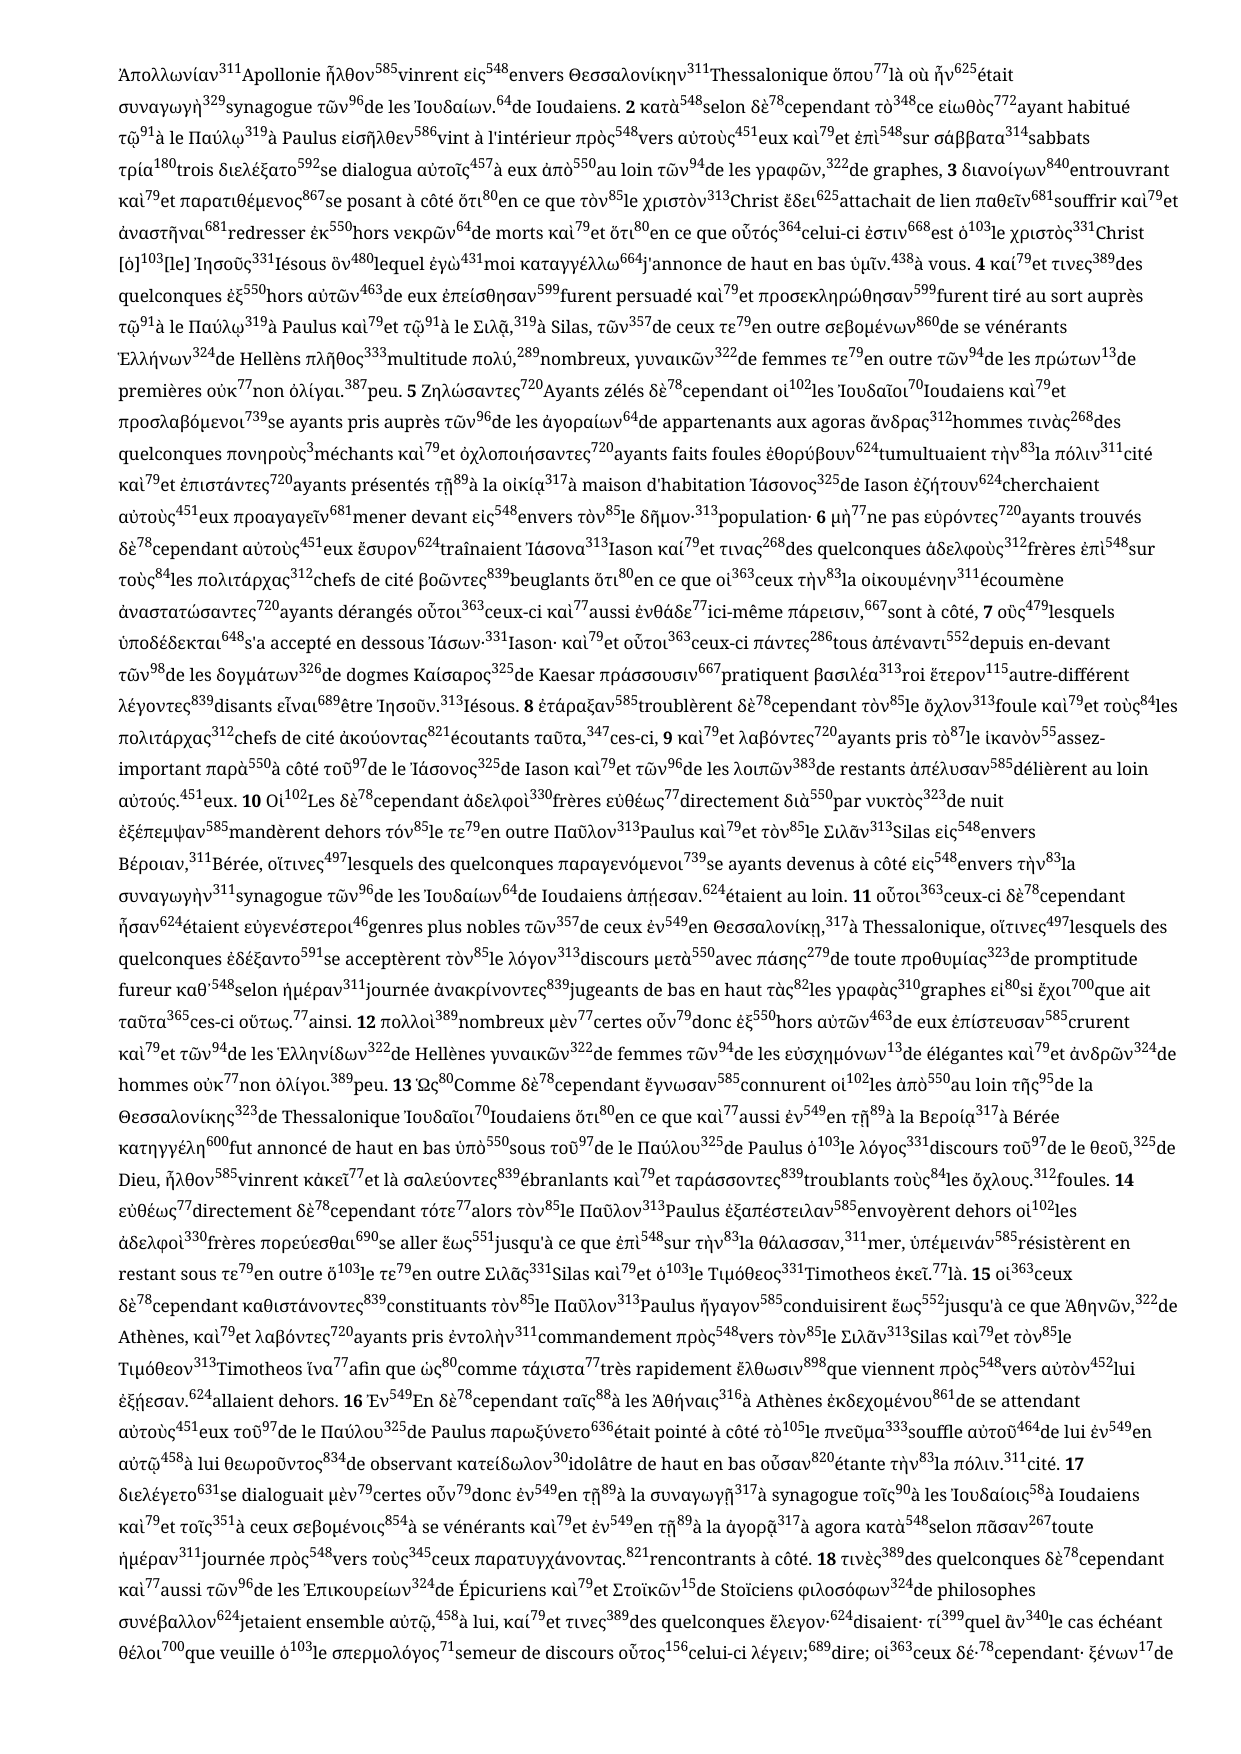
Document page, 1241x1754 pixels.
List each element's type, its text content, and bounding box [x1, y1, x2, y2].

text 1 Διοδεύσαντες720Ayants faits route à travers δὲ78cependant τὴν83la Ἀμφίπολιν311Amphipolis καὶ79et τὴν83la Ἀπολλωνίαν311Apollonie ἦλθον585vinrent εἰς548envers Θεσσαλονίκην311Thessalonique ὅπου77là où ἦν625était συναγωγὴ329synagogue τῶν96de les Ἰουδαίων.64de Ioudaiens. 2 κατὰ548selon δὲ78cependant τὸ348ce εἰωθὸς772ayant habitué τῷ91à le Παύλῳ319à Paulus εἰσῆλθεν586vint à l'intérieur πρὸς548vers αὐτοὺς451eux καὶ79et ἐπὶ548sur σάββατα314sabbats τρία180trois διελέξατο592se dialogua αὐτοῖς457à eux ἀπὸ550au loin τῶν94de les γραφῶν,322de graphes, 3 διανοίγων840entrouvrant καὶ79et παρατιθέμενος867se posant à côté ὅτι80en ce que τὸν85le χριστὸν313Christ ἔδει625attachait de lien παθεῖν681souffrir καὶ79et ἀναστῆναι681redresser ἐκ550hors νεκρῶν64de morts καὶ79et ὅτι80en ce que οὗτός364celui-ci ἐστιν668est ὁ103le χριστὸς331Christ [ὁ]103[le] Ἰησοῦς331Iésous ὃν480lequel ἐγὼ431moi καταγγέλλω664j'annonce de haut en bas ὑμῖν.438à vous. 4 καί79et τινες389des quelconques ἐξ550hors αὐτῶν463de eux ἐπείσθησαν599furent persuadé καὶ79et προσεκληρώθησαν599furent tiré au sort auprès τῷ91à le Παύλῳ319à Paulus καὶ79et τῷ91à le Σιλᾷ,319à Silas, τῶν357de ceux τε79en outre σεβομένων860de se vénérants Ἑλλήνων324de Hellèns πλῆθος333multitude πολύ,289nombreux, γυναικῶν322de femmes τε79en outre τῶν94de les πρώτων13de premières οὐκ77non ὀλίγαι.387peu. 5 Ζηλώσαντες720Ayants zélés δὲ78cependant οἱ102les Ἰουδαῖοι70Ioudaiens καὶ79et προσλαβόμενοι739se ayants pris auprès τῶν96de les ἀγοραίων64de appartenants aux agoras ἄνδρας312hommes τινὰς268des quelconques πονηροὺς3méchants καὶ79et ὀχλοποιήσαντες720ayants faits foules ἐθορύβουν624tumultuaient τὴν83la πόλιν311cité καὶ79et ἐπιστάντες720ayants présentés τῇ89à la οἰκίᾳ317à maison d'habitation Ἰάσονος325de Iason ἐζήτουν624cherchaient αὐτοὺς451eux προαγαγεῖν681mener devant εἰς548envers τὸν85le δῆμον·313population· 6 μὴ77ne pas εὑρόντες720ayants trouvés δὲ78cependant αὐτοὺς451eux ἔσυρον624traînaient Ἰάσονα313Iason καί79et τινας268des quelconques ἀδελφοὺς312frères ἐπὶ548sur τοὺς84les πολιτάρχας312chefs de cité βοῶντες839beuglants ὅτι80en ce que οἱ363ceux τὴν83la οἰκουμένην311écoumène ἀναστατώσαντες720ayants dérangés οὗτοι363ceux-ci καὶ77aussi ἐνθάδε77ici-même πάρεισιν,667sont à côté, 7 οὓς479lesquels ὑποδέδεκται648s'a accepté en dessous Ἰάσων·331Iason· καὶ79et οὗτοι363ceux-ci πάντες286tous ἀπέναντι552depuis en-devant τῶν98de les δογμάτων326de dogmes Καίσαρος325de Kaesar πράσσουσιν667pratiquent βασιλέα313roi ἕτερον115autre-différent λέγοντες839disants εἶναι689être Ἰησοῦν.313Iésous. 8 ἐτάραξαν585troublèrent δὲ78cependant τὸν85le ὄχλον313foule καὶ79et τοὺς84les πολιτάρχας312chefs de cité ἀκούοντας821écoutants ταῦτα,347ces-ci, 9 καὶ79et λαβόντες720ayants pris τὸ87le ἱκανὸν55assez-important παρὰ550à côté τοῦ97de le Ἰάσονος325de Iason καὶ79et τῶν96de les λοιπῶν383de restants ἀπέλυσαν585délièrent au loin αὐτούς.451eux. 10 Οἱ102Les δὲ78cependant ἀδελφοὶ330frères εὐθέως77directement διὰ550par νυκτὸς323de nuit ἐξέπεμψαν585mandèrent dehors τόν85le τε79en outre Παῦλον313Paulus καὶ79et τὸν85le Σιλᾶν313Silas εἰς548envers Βέροιαν,311Bérée, οἵτινες497lesquels des quelconques παραγενόμενοι739se ayants devenus à côté εἰς548envers τὴν83la συναγωγὴν311synagogue τῶν96de les Ἰουδαίων64de Ioudaiens ἀπῄεσαν.624étaient au loin. 11 οὗτοι363ceux-ci δὲ78cependant ἦσαν624étaient εὐγενέστεροι46genres plus nobles τῶν357de ceux ἐν549en Θεσσαλονίκῃ,317à Thessalonique, οἵτινες497lesquels des quelconques ἐδέξαντο591se acceptèrent τὸν85le λόγον313discours μετὰ550avec πάσης279de toute προθυμίας323de promptitude fureur καθ᾽548selon ἡμέραν311journée ἀνακρίνοντες839jugeants de bas en haut τὰς82les γραφὰς310graphes εἰ80si ἔχοι700que ait ταῦτα365ces-ci οὕτως.77ainsi. 12 πολλοὶ389nombreux μὲν77certes οὖν79donc ἐξ550hors αὐτῶν463de eux ἐπίστευσαν585crurent καὶ79et τῶν94de les Ἑλληνίδων322de Hellènes γυναικῶν322de femmes τῶν94de les εὐσχημόνων13de élégantes καὶ79et ἀνδρῶν324de hommes οὐκ77non ὀλίγοι.389peu. 13 Ὡς80Comme δὲ78cependant ἔγνωσαν585connurent οἱ102les ἀπὸ550au loin τῆς95de la Θεσσαλονίκης323de Thessalonique Ἰουδαῖοι70Ioudaiens ὅτι80en ce que καὶ77aussi ἐν549en τῇ89à la Βεροίᾳ317à Bérée κατηγγέλη600fut annoncé de haut en bas ὑπὸ550sous τοῦ97de le Παύλου325de Paulus ὁ103le λόγος331discours τοῦ97de le θεοῦ,325de Dieu, ἦλθον585vinrent κἀκεῖ77et là σαλεύοντες839ébranlants καὶ79et ταράσσοντες839troublants τοὺς84les ὄχλους.312foules. 14 εὐθέως77directement δὲ78cependant τότε77alors τὸν85le Παῦλον313Paulus ἐξαπέστειλαν585envoyèrent dehors οἱ102les ἀδελφοὶ330frères πορεύεσθαι690se aller ἕως551jusqu'à ce que ἐπὶ548sur τὴν83la θάλασσαν,311mer, ὑπέμεινάν585résistèrent en restant sous τε79en outre ὅ103le τε79en outre Σιλᾶς331Silas καὶ79et ὁ103le Τιμόθεος331Timotheos ἐκεῖ.77là. 15 οἱ363ceux δὲ78cependant καθιστάνοντες839constituants τὸν85le Παῦλον313Paulus ἤγαγον585conduisirent ἕως552jusqu'à ce que Ἀθηνῶν,322de Athènes, καὶ79et λαβόντες720ayants pris ἐντολὴν311commandement πρὸς548vers τὸν85le Σιλᾶν313Silas καὶ79et τὸν85le Τιμόθεον313Timotheos ἵνα77afin que ὡς80comme τάχιστα77très rapidement ἔλθωσιν898que viennent πρὸς548vers αὐτὸν452lui ἐξῄεσαν.624allaient dehors. 16 Ἐν549En δὲ78cependant ταῖς88à les Ἀθήναις316à Athènes ἐκδεχομένου861de se attendant αὐτοὺς451eux τοῦ97de le Παύλου325de Paulus παρωξύνετο636était pointé à côté τὸ105le πνεῦμα333souffle αὐτοῦ464de lui ἐν549en αὐτῷ458à lui θεωροῦντος834de observant κατείδωλον30idolâtre de haut en bas οὖσαν820étante τὴν83la πόλιν.311cité. 17 διελέγετο631se dialoguait μὲν79certes οὖν79donc ἐν549en τῇ89à la συναγωγῇ317à synagogue τοῖς90à les Ἰουδαίοις58à Ioudaiens καὶ79et τοῖς351à ceux σεβομένοις854à se vénérants καὶ79et ἐν549en τῇ89à la ἀγορᾷ317à agora κατὰ548selon πᾶσαν267toute ἡμέραν311journée πρὸς548vers τοὺς345ceux παρατυγχάνοντας.821rencontrants à côté. 18 τινὲς389des quelconques δὲ78cependant καὶ77aussi τῶν96de les Ἐπικουρείων324de Épicuriens καὶ79et Στοϊκῶν15de Stoïciens φιλοσόφων324de philosophes συνέβαλλον624jetaient ensemble αὐτῷ,458à lui, καί79et τινες389des quelconques ἔλεγον·624disaient· τί399quel ἂν340le cas échéant θέλοι700que veuille ὁ103le σπερμολόγος71semeur de discours οὗτος156celui-ci λέγειν;689dire; οἱ363ceux δέ·78cependant· ξένων17de étrangers δαιμονίων326de démons δοκεῖ668estime καταγγελεὺς331annonciateur de haut en bas εἶναι,689être, ὅτι80en ce que τὸν85le Ἰησοῦν313Iésous καὶ79et τὴν83la ἀνάστασιν311redressement εὐηγγελίζετο.631se évangélisait. 19 ἐπιλαβόμενοί739se ayants emparés τε79en outre αὐτοῦ464de lui ἐπὶ548sur τὸν85le Ἄρειον313Arès πάγον313rocher ἤγαγον585conduisirent λέγοντες·839disants· δυνάμεθα669nous nous pouvons γνῶναι681connaître τίς408quelle ἡ101la καινὴ69nouvelle αὕτη154celle-ci ἡ496celle ὑπὸ550sous σοῦ442de toi λαλουμένη889étante bavardée διδαχή;329enseignement; 20 ξενίζοντα823traitants en étrangers γάρ79car τινα374des quelconques εἰσφέρεις666tu importes εἰς548envers τὰς82les ἀκοὰς310écoutes ἡμῶν·423de nous· βουλόμεθα669nous nous avons dessein οὖν79donc γνῶναι681connaître τίνα411quels θέλει668veut ταῦτα347ces-ci εἶναι.689être. 21 Ἀθηναῖοι70Athéniens δὲ78cependant πάντες286tous καὶ79et οἱ102les ἐπιδημοῦντες839surpeuplants ξένοι70étrangers εἰς548envers οὐδὲν271aucun ἕτερον375autre-différent ηὐκαίρουν624avaient moment de bien ἢ79ou λέγειν689dire τι375un quelconque ἢ79ou ἀκούειν689écouter τι271un quelconque καινότερον.55plus nouveau. 22 Σταθεὶς760Ayant été dressé δὲ78cependant [ὁ]364[celui] Παῦλος331Paulus ἐν549en μέσῳ61à au milieu τοῦ97de le Ἀρείου325de Arès πάγου325de rocher ἔφη·625déclarait· ἄνδρες336hommes Ἀθηναῖοι,75Athéniens, κατὰ548selon πάντα374tous ὡς77comme δεισιδαιμονεστέρους52plus craintifs des démons ὑμᾶς436vous θεωρῶ.664j'observe. 23 διερχόμενος867se passant à travers γὰρ79car καὶ79et ἀναθεωρῶν840contemplant de bas en haut τὰ86les σεβάσματα314objets de vénérations ὑμῶν441de vous εὗρον582je trouvai καὶ77aussi βωμὸν313autel ἐν549en ᾧ486à lequel ἐπεγέγραπτο·662avait été épigraphé· Ἀγνώστῳ10à Inconnu θεῷ.319à Dieu. ὃ482lequel οὖν79donc ἀγνοοῦντες839méconnaissants εὐσεβεῖτε,665vous êtes pieux, τοῦτο348ce-ci ἐγὼ431moi καταγγέλλω664j'annonce de haut en bas ὑμῖν.438à vous. 24 ὁ103le θεὸς331Dieu ὁ364celui ποιήσας721ayant fait τὸν85le κόσμον313monde καὶ79et πάντα270tous τὰ347ces ἐν549en αὐτῷ,458à lui, οὗτος364celui-ci οὐρανοῦ325de ciel καὶ79et γῆς323de terre ὑπάρχων840subsistant κύριος331Maître οὐκ77non ἐν549en χειροποιήτοις9à faits de mains ναοῖς318à temples κατοικεῖ668établit maison d'habitation 25 οὐδὲ79non cependant ὑπὸ550sous χειρῶν322de mains ἀνθρωπίνων13de humaines θεραπεύεται680est soigné προσδεόμενός867se suppliant auprès τινος,386de un quelconque, αὐτὸς469lui διδοὺς840donnant πᾶσιν377à tous ζωὴν311vie καὶ79et πνοὴν311souffle καὶ79et τὰ347ces πάντα·270tous· 26 ἐποίησέν586fit τε79en outre ἐξ550hors ἑνὸς65de un πᾶν271tout ἔθνος315ethnie ἀνθρώπων324de êtres humains κατοικεῖν689établir maison d'habitation ἐπὶ550sur παντὸς283de tout προσώπου327de face τῆς95de la γῆς,323de terre, ὁρίσας721ayant limité προστεταγμένους795ayants étés ordonnancés auprès καιροὺς312moments καὶ79et τὰς82les ὁροθεσίας310limitations τῆς95de la κατοικίας323de établissement de maison d'habitation αὐτῶν463de eux 27 ζητεῖν689chercher τὸν85le θεόν,313Dieu, εἰ80si ἄρα77par conséquent γε340du moins ψηλαφήσειαν693que palpent αὐτὸν452lui καὶ79et εὕροιεν,693que trouvent, καί77aussi γε340du moins οὐ77non μακρὰν77longuement ἀπὸ550au loin ἑνὸς65de un ἑκάστου281de chacun ἡμῶν423de nous ὑπάρχοντα.822subsistant. 28 ἐν549en αὐτῷ458à lui γὰρ79car ζῶμεν663nous vivons καὶ79et κινούμεθα675nous sommes bougés καὶ79et ἐσμέν,663nous sommes, ὡς80comme καί77aussi τινες389des quelconques τῶν96de les καθ᾽548selon ὑμᾶς436vous ποιητῶν324de faiseurs εἰρήκασιν·641ont dit· τοῦ358de celui γὰρ79car καὶ77aussi γένος333genre ἐσμέν.663nous sommes. 29 γένος333genre οὖν79donc ὑπάρχοντες839subsistants τοῦ97de le θεοῦ325de Dieu οὐκ77non ὀφείλομεν663nous devons νομίζειν689faire loi χρυσῷ319à or ἢ79ou ἀργύρῳ319à argent ἢ79ou λίθῳ,319à pierre, χαράγματι321à gravure τέχνης323de technicité καὶ79et ἐνθυμήσεως323de réflexion en fureur ἀνθρώπου,325de être humain, τὸ87le θεῖον55divin εἶναι689être ὅμοιον.34semblable. 30 τοὺς84les μὲν340certes οὖν79donc χρόνους312temps τῆς95de la ἀγνοίας323de méconnaissance ὑπεριδὼν721ayant su au-dessus ὁ103le θεός,331Dieu, τὰ347ces νῦν77maintenant παραγγέλλει668annonce à côté τοῖς90à les ἀνθρώποις318à êtres humains πάντας372tous πανταχοῦ77partout μετανοεῖν,689transintelliger, 31 καθότι80de haut en bas en ce que ἔστησεν586dressa ἡμέραν311journée ἐν549en ᾗ484à laquelle μέλλει668immine κρίνειν689juger τὴν83la οἰκουμένην311écoumène ἐν549en δικαιοσύνῃ,317à justice, ἐν549en ἀνδρὶ319à homme ᾧ486à lequel ὥρισεν,586limita, πίστιν311croyance παρασχὼν721ayant fourni πᾶσιν377à tous ἀναστήσας721ayant redressé αὐτὸν452lui ἐκ550hors νεκρῶν.64de morts. 32 Ἀκούσαντες720Ayants écoutés δὲ78cependant ἀνάστασιν311redressement νεκρῶν64de morts οἱ468ceux μὲν79certes ἐχλεύαζον,624moquaient, οἱ468ceux δὲ78cependant εἶπαν·585dirent· ἀκουσόμεθά607nous nous écouterons σου442de toi περὶ550autour τούτου360de ce-ci καὶ77aussi πάλιν.77de nouveau. 33 οὕτως77ainsi ὁ103le Παῦλος331Paulus ἐξῆλθεν586sortit ἐκ550hors μέσου67de au milieu αὐτῶν.463de eux. 34 τινὲς286des quelconques δὲ78cependant ἄνδρες330hommes κολληθέντες759ayants étés collés αὐτῷ458à lui ἐπίστευσαν,585crurent, ἐν549en οἷς485à lesquels καὶ79et Διονύσιος331Dionusios ὁ103le Ἀρεοπαγίτης331Aréopagite καὶ79et γυνὴ329femme ὀνόματι321à nom Δάμαρις329Damaris καὶ79et ἕτεροι389autres-différents σὺν549avec αὐτοῖς.457à eux. [118, 59, 1181, 1665]
